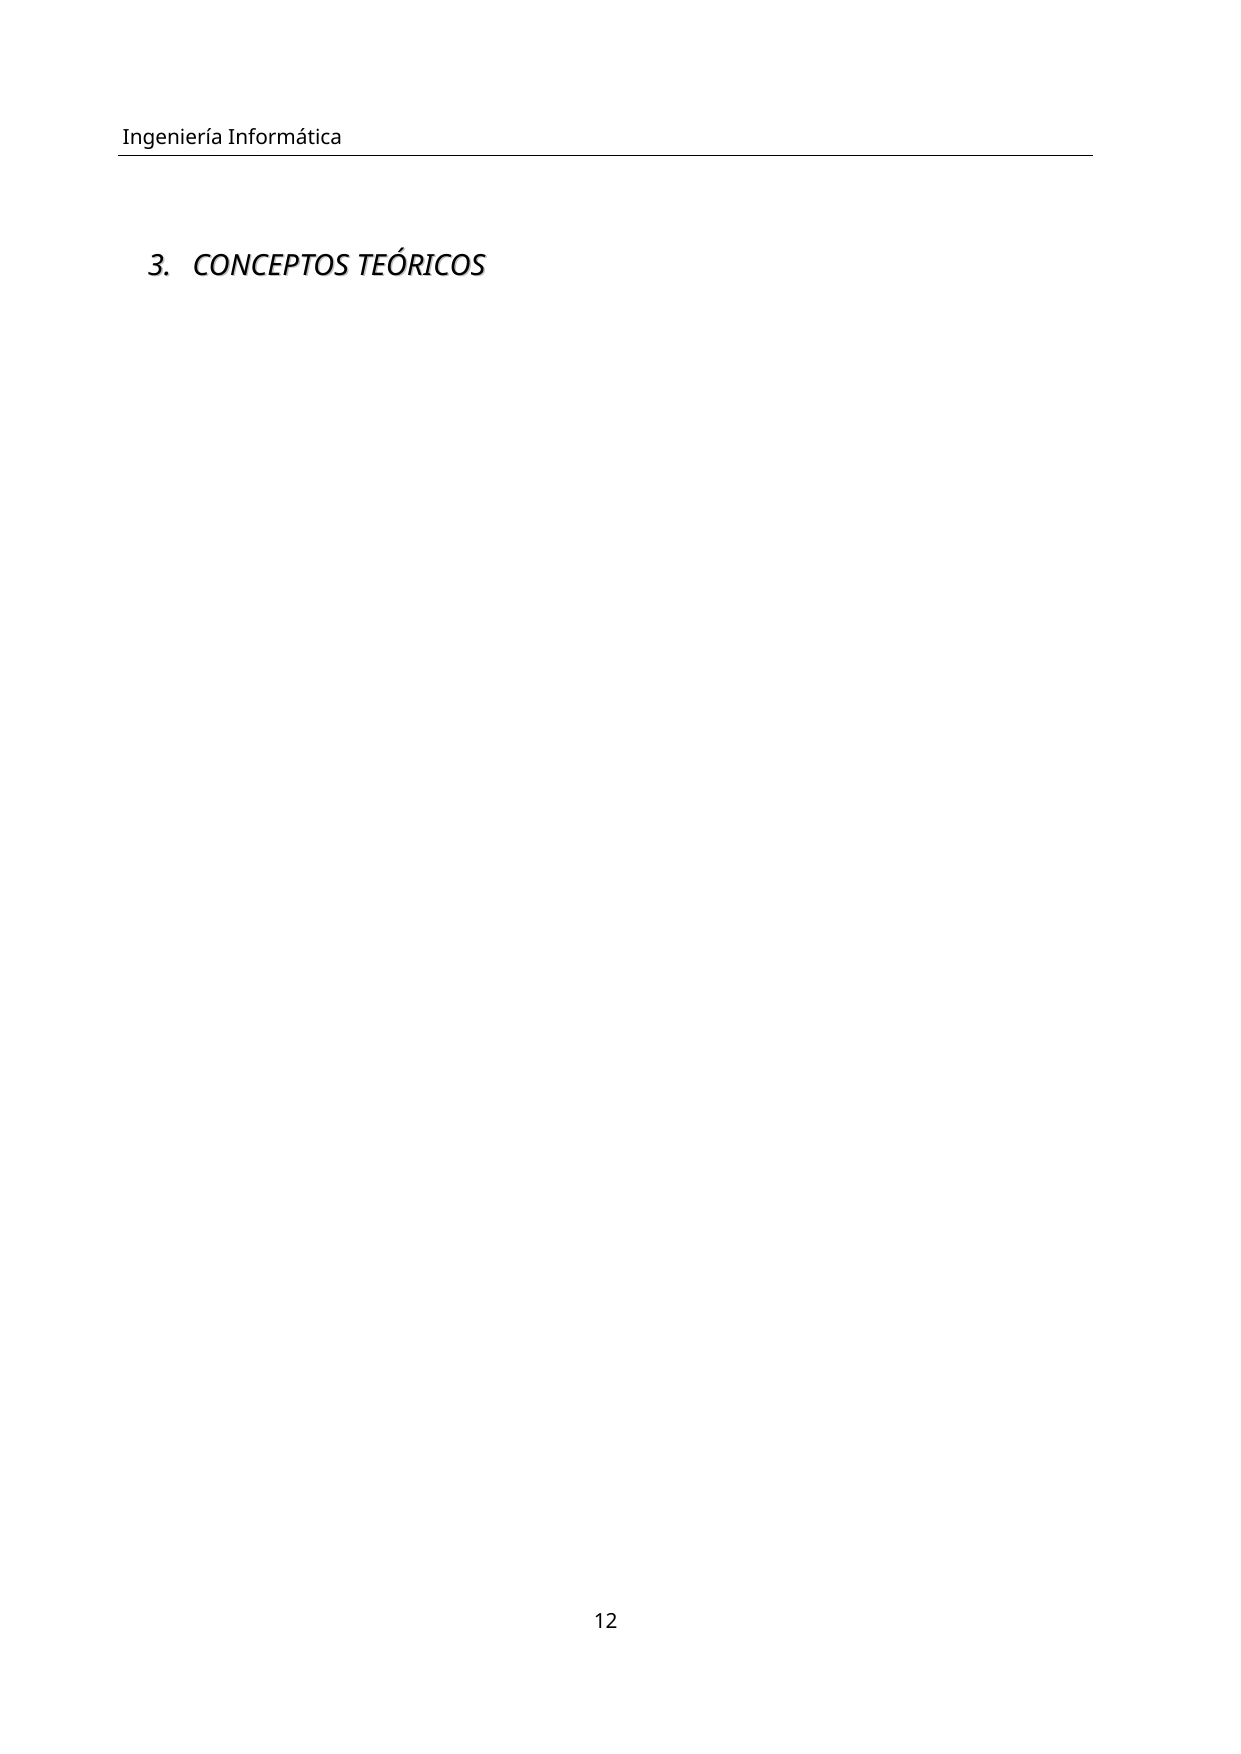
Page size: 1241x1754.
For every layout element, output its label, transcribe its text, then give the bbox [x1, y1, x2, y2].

subtitle Conceptos teóricos [148, 244, 1093, 284]
